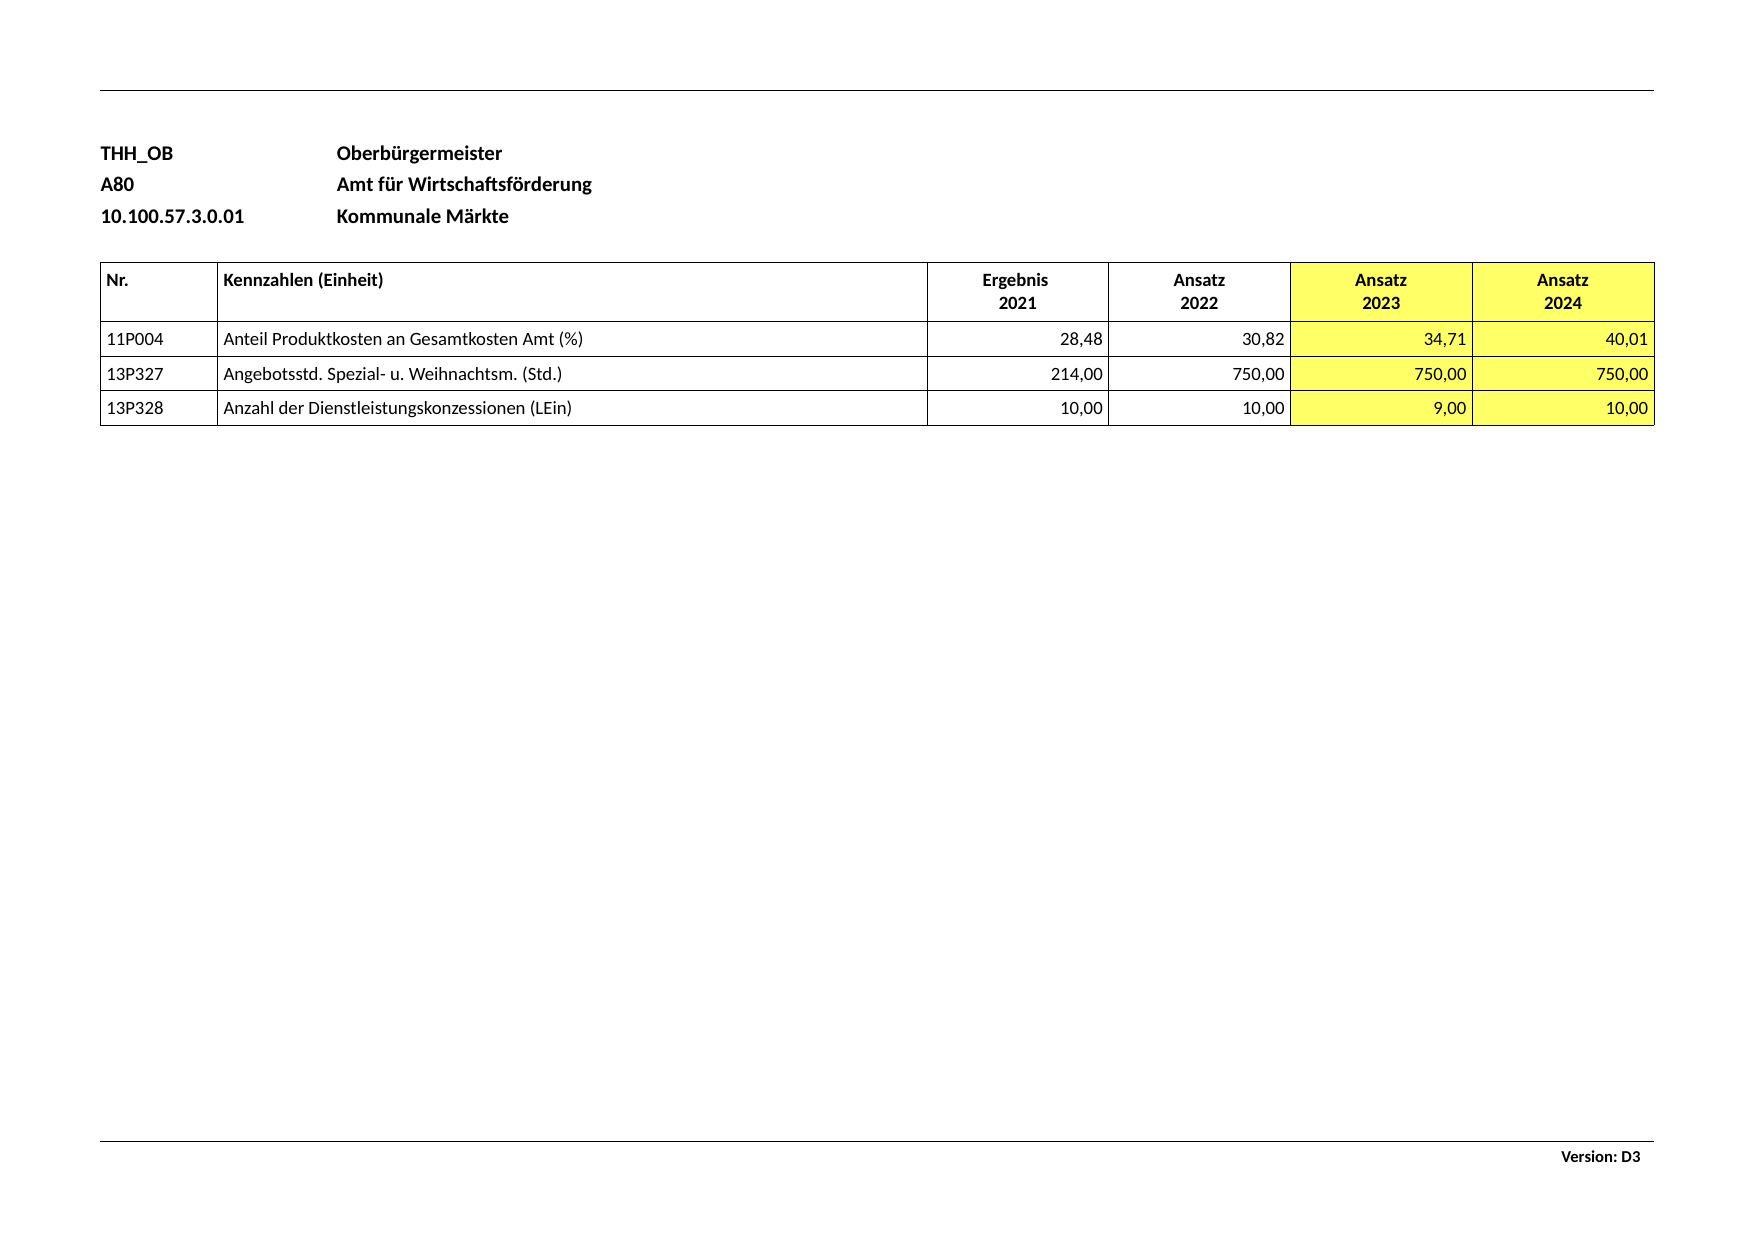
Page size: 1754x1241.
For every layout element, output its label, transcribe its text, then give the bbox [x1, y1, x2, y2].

table_cell 13P328 [101, 391, 217, 425]
table_header Ansatz 2023 [1291, 263, 1472, 321]
table_cell 9,00 [1291, 391, 1472, 425]
table_cell 214,00 [928, 357, 1108, 390]
table_header Ansatz 2022 [1109, 263, 1290, 321]
table_cell Anteil Produktkosten an Gesamtkosten Amt (%) [218, 322, 927, 356]
table_cell 750,00 [1109, 357, 1290, 390]
table_cell 750,00 [1291, 357, 1472, 390]
table_header Ansatz 2024 [1473, 263, 1654, 321]
table_cell 10,00 [928, 391, 1108, 425]
table_header Nr. [101, 263, 217, 321]
table_cell 750,00 [1473, 357, 1654, 390]
table_cell 10,00 [1473, 391, 1654, 425]
table_cell 28,48 [928, 322, 1108, 356]
table_cell Anzahl der Dienstleistungskonzessionen (LEin) [218, 391, 927, 425]
table_cell 40,01 [1473, 322, 1654, 356]
table_header Ergebnis 2021 [928, 263, 1108, 321]
table_cell 34,71 [1291, 322, 1472, 356]
text THH_OB Oberbürgermeister [100, 140, 1653, 166]
table_cell 11P004 [101, 322, 217, 356]
table_cell 10,00 [1109, 391, 1290, 425]
table_cell 30,82 [1109, 322, 1290, 356]
table_cell Angebotsstd. Spezial- u. Weihnachtsm. (Std.) [218, 357, 927, 390]
table_cell 13P327 [101, 357, 217, 390]
text 10.100.57.3.0.01 Kommunale Märkte [100, 203, 1653, 228]
text A80 Amt für Wirtschaftsförderung [100, 172, 1653, 197]
table_header Kennzahlen (Einheit) [218, 263, 927, 321]
